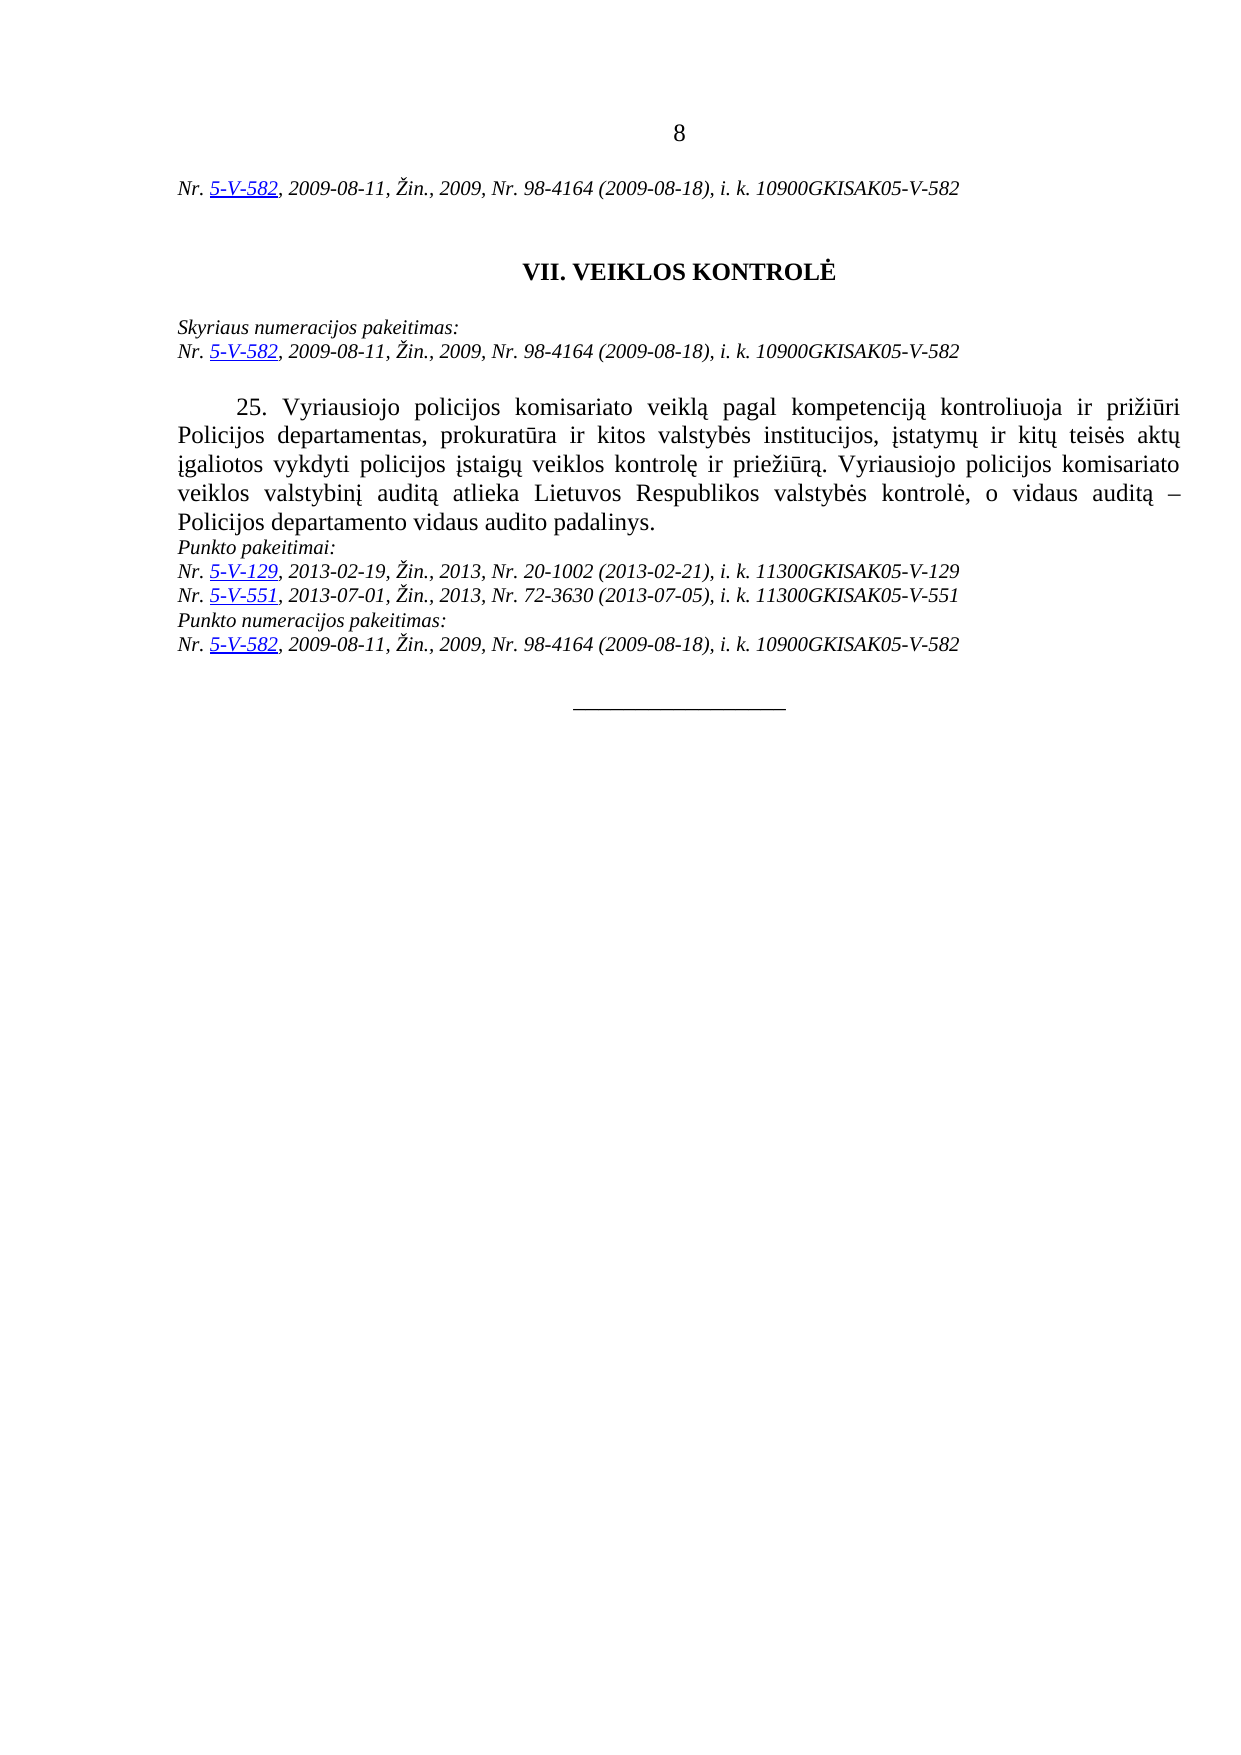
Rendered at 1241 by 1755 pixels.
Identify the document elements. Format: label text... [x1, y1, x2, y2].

text VII. VEIKLOS KONTROLĖ [177, 257, 1181, 286]
text 25. Vyriausiojo policijos komisariato veiklą pagal kompetenciją kontroliuoja ir prižiūri Policijos departamentas, prokuratūra ir kitos valstybės institucijos, įstatymų ir kitų teisės aktų įgaliotos vykdyti policijos įstaigų veiklos kontrolę ir priežiūrą. Vyriausiojo policijos komisariato veiklos valstybinį auditą atlieka Lietuvos Respublikos valstybės kontrolė, o vidaus auditą – Policijos departamento vidaus audito padalinys. [177, 392, 1181, 535]
text Skyriaus numeracijos pakeitimas: [177, 315, 1181, 339]
text Punkto pakeitimai: [177, 535, 1181, 559]
text Nr. 5-V-582, 2009-08-11, Žin., 2009, Nr. 98-4164 (2009-08-18), i. k. 10900GKISAK05-V-582 [177, 339, 1181, 363]
text Nr. 5-V-582, 2009-08-11, Žin., 2009, Nr. 98-4164 (2009-08-18), i. k. 10900GKISAK05-V-582 [177, 632, 1181, 656]
text _________________ [177, 684, 1181, 713]
text Nr. 5-V-582, 2009-08-11, Žin., 2009, Nr. 98-4164 (2009-08-18), i. k. 10900GKISAK05-V-582 [177, 176, 1181, 200]
text Nr. 5-V-551, 2013-07-01, Žin., 2013, Nr. 72-3630 (2013-07-05), i. k. 11300GKISAK05-V-551 [177, 583, 1181, 607]
text Nr. 5-V-129, 2013-02-19, Žin., 2013, Nr. 20-1002 (2013-02-21), i. k. 11300GKISAK05-V-129 [177, 559, 1181, 583]
text Punkto numeracijos pakeitimas: [177, 607, 1181, 632]
